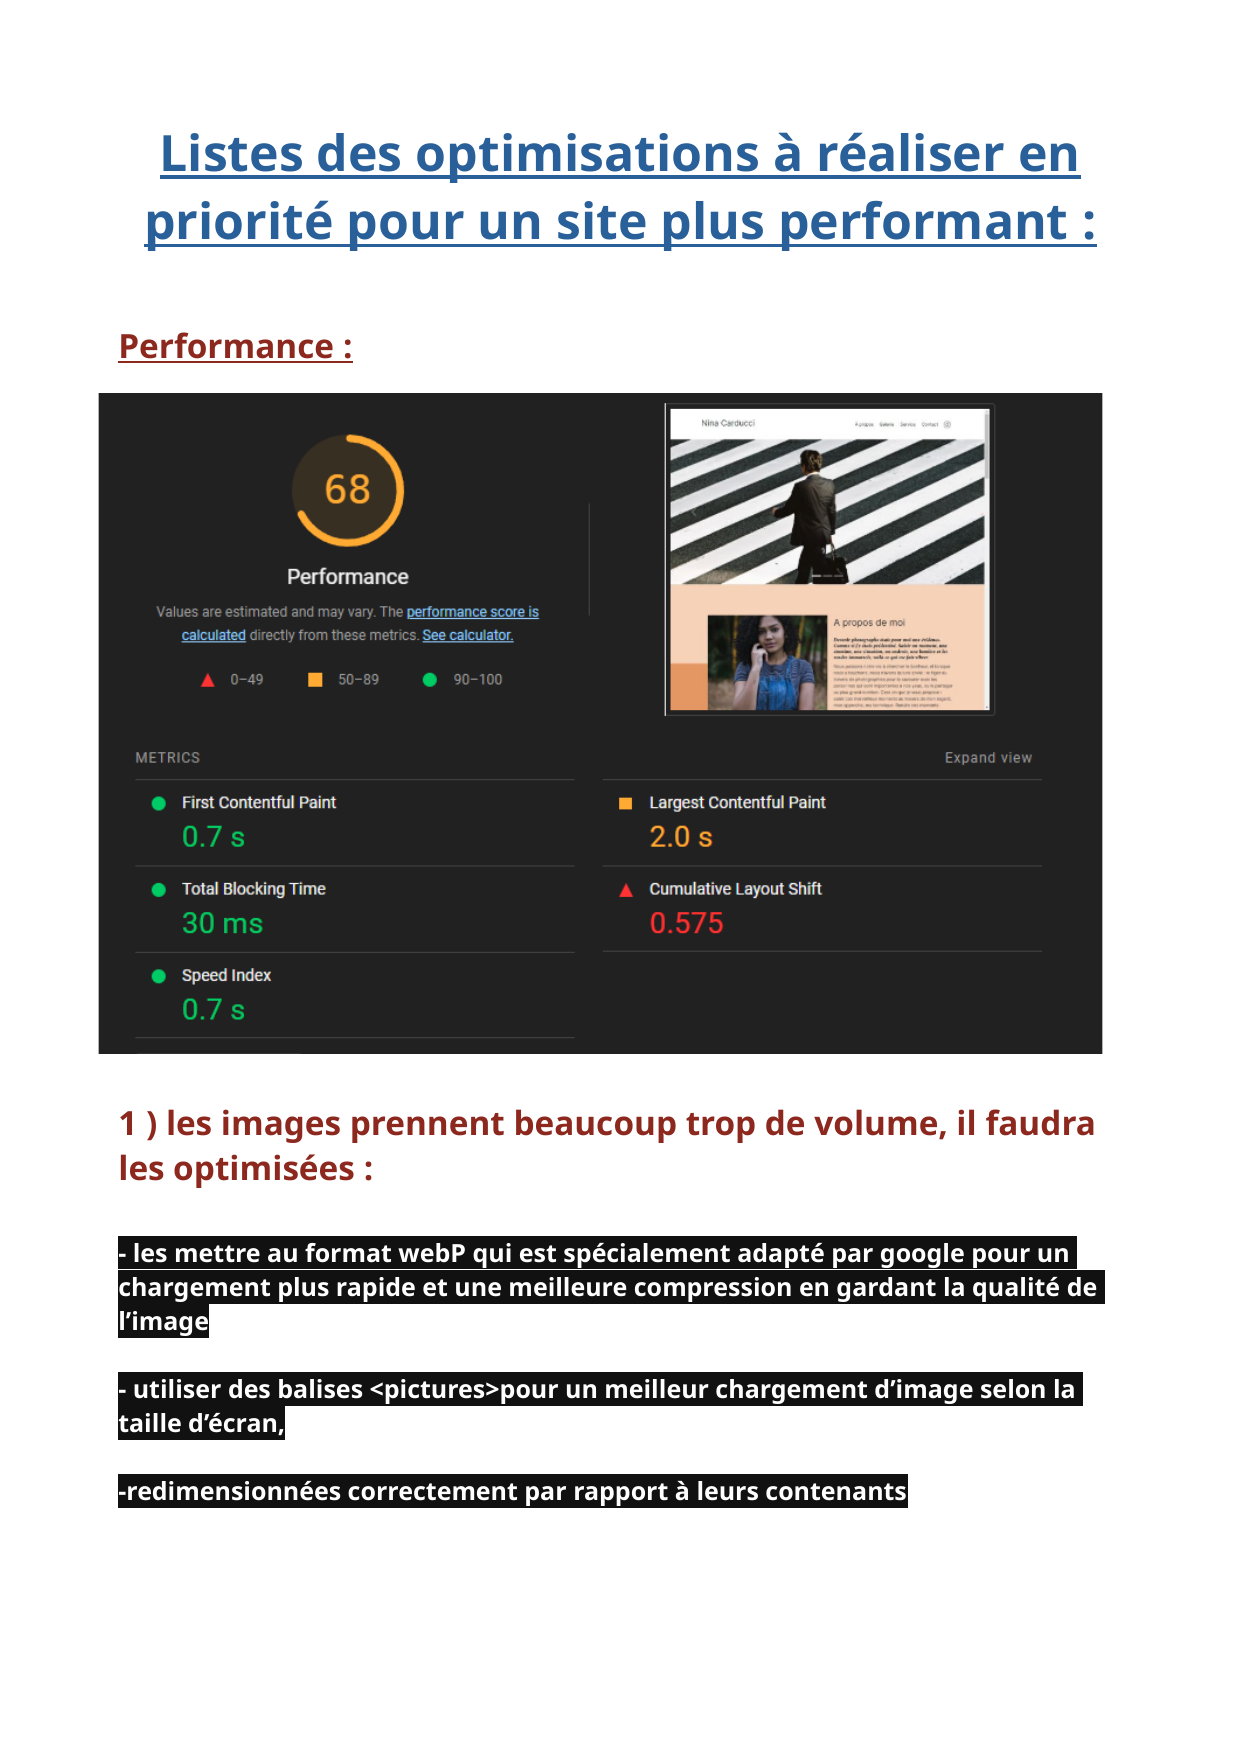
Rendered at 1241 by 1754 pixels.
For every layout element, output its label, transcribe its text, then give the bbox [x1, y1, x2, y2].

text - utiliser des balises <pictures>pour un meilleur chargement d’image selon la taille d’écran, [118, 1372, 1122, 1440]
text Performance : [118, 322, 1122, 368]
text - les mettre au format webP qui est spécialement adapté par google pour un chargement plus rapide et une meilleure compression en gardant la qualité de l’image [118, 1236, 1122, 1338]
text -redimensionnées correctement par rapport à leurs contenants [118, 1474, 1122, 1508]
text Listes des optimisations à réaliser en priorité pour un site plus performant : [118, 118, 1122, 254]
picture [98, 393, 1103, 1054]
text 1 ) les images prennent beaucoup trop de volume, il faudra les optimisées : [118, 1099, 1122, 1190]
